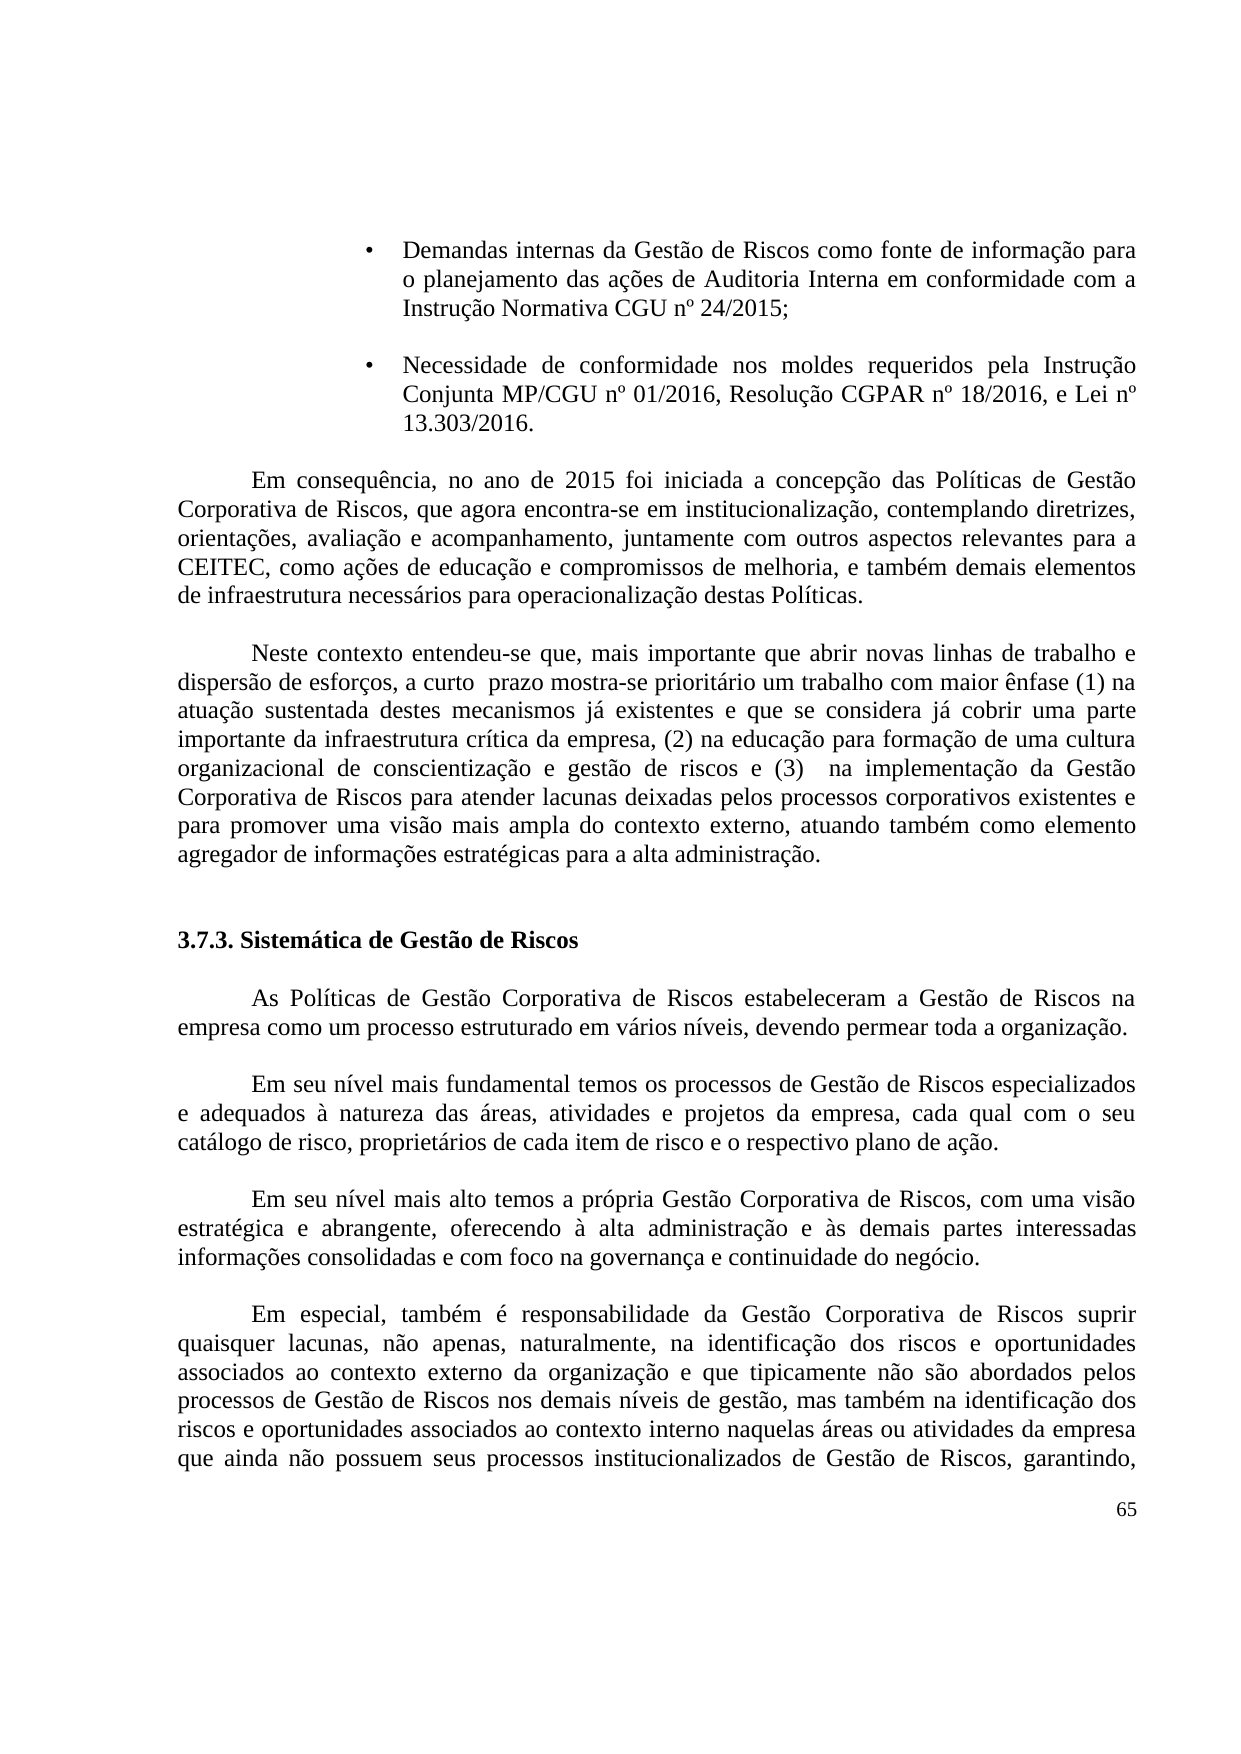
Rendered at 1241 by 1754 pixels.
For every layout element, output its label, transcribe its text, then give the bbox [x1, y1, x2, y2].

text Em especial, também é responsabilidade da Gestão Corporativa de Riscos suprir quaisquer lacunas, não apenas, naturalmente, na identificação dos riscos e oportunidades associados ao contexto externo da organização e que tipicamente não são abordados pelos processos de Gestão de Riscos nos demais níveis de gestão, mas também na identificação dos riscos e oportunidades associados ao contexto interno naquelas áreas ou atividades da empresa que ainda não possuem seus processos institucionalizados de Gestão de Riscos, garantindo, [177, 1299, 1137, 1472]
text 3.7.3. Sistemática de Gestão de Riscos [177, 925, 1137, 954]
text As Políticas de Gestão Corporativa de Riscos estabeleceram a Gestão de Riscos na empresa como um processo estruturado em vários níveis, devendo permear toda a organização. [177, 983, 1137, 1040]
list Necessidade de conformidade nos moldes requeridos pela Instrução Conjunta MP/CGU nº 01/2016, Resolução CGPAR nº 18/2016, e Lei nº 13.303/2016. [365, 350, 1137, 437]
list Demandas internas da Gestão de Riscos como fonte de informação para o planejamento das ações de Auditoria Interna em conformidade com a Instrução Normativa CGU nº 24/2015; [365, 235, 1137, 322]
text Em consequência, no ano de 2015 foi iniciada a concepção das Políticas de Gestão Corporativa de Riscos, que agora encontra-se em institucionalização, contemplando diretrizes, orientações, avaliação e acompanhamento, juntamente com outros aspectos relevantes para a CEITEC, como ações de educação e compromissos de melhoria, e também demais elementos de infraestrutura necessários para operacionalização destas Políticas. [177, 465, 1137, 609]
text Em seu nível mais alto temos a própria Gestão Corporativa de Riscos, com uma visão estratégica e abrangente, oferecendo à alta administração e às demais partes interessadas informações consolidadas e com foco na governança e continuidade do negócio. [177, 1184, 1137, 1270]
text Em seu nível mais fundamental temos os processos de Gestão de Riscos especializados e adequados à natureza das áreas, atividades e projetos da empresa, cada qual com o seu catálogo de risco, proprietários de cada item de risco e o respectivo plano de ação. [177, 1069, 1137, 1155]
text Neste contexto entendeu-se que, mais importante que abrir novas linhas de trabalho e dispersão de esforços, a curto prazo mostra-se prioritário um trabalho com maior ênfase (1) na atuação sustentada destes mecanismos já existentes e que se considera já cobrir uma parte importante da infraestrutura crítica da empresa, (2) na educação para formação de uma cultura organizacional de conscientização e gestão de riscos e (3) na implementação da Gestão Corporativa de Riscos para atender lacunas deixadas pelos processos corporativos existentes e para promover uma visão mais ampla do contexto externo, atuando também como elemento agregador de informações estratégicas para a alta administração. [177, 638, 1137, 868]
